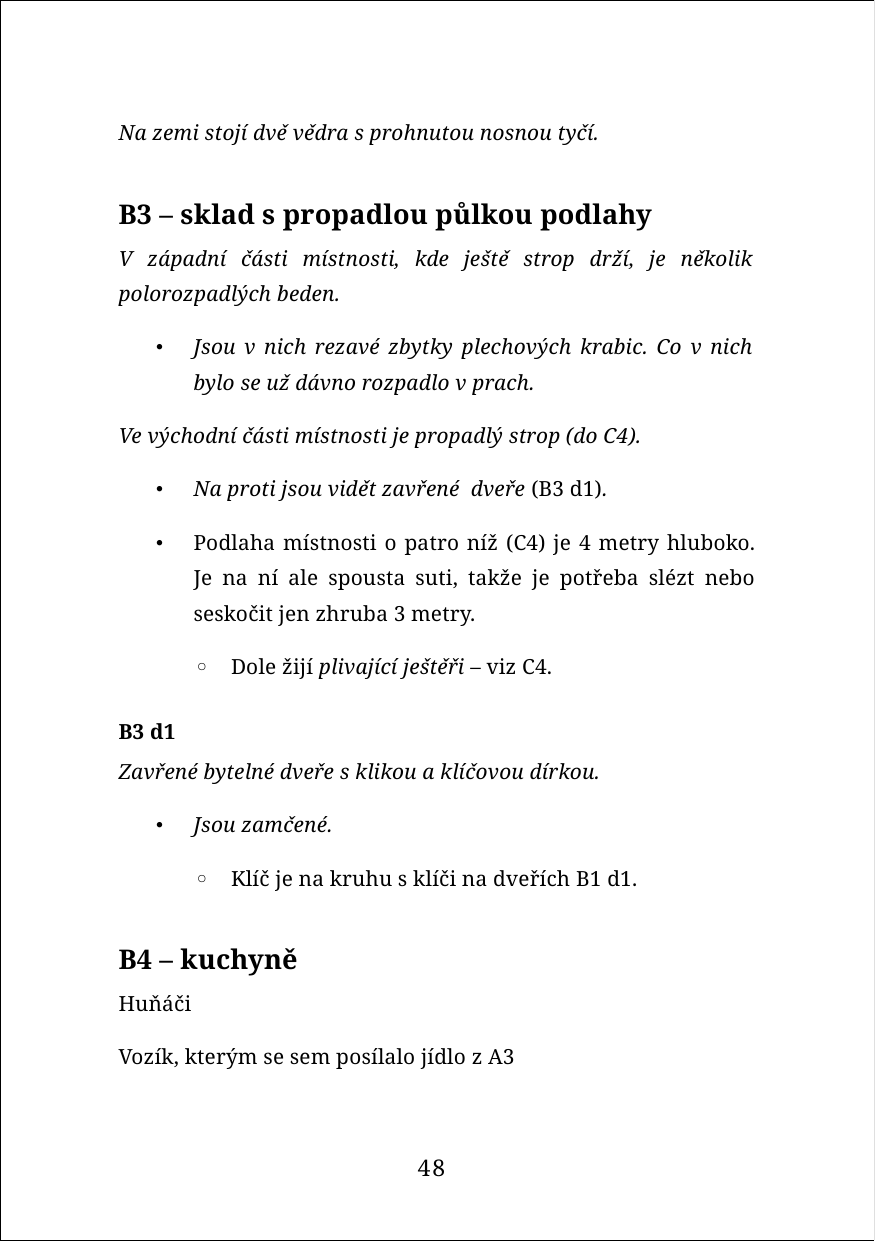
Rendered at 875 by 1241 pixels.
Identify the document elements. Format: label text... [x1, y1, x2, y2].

list Podlaha místnosti o patro níž (C4) je 4 metry hluboko. Je na ní ale spousta suti, takže je potřeba slézt nebo seskočit jen zhruba 3 metry. [156, 528, 756, 627]
subtitle B3 – sklad s propadlou půlkou podlahy [118, 195, 756, 232]
list Na proti jsou vidět zavřené dveře (B3 d1). [156, 474, 756, 503]
text Huňáči [118, 989, 756, 1018]
list Jsou zamčené. [156, 810, 756, 839]
subtitle B3 d1 [118, 717, 756, 745]
text Zavřené bytelné dveře s klikou a klíčovou dírkou. [118, 757, 756, 786]
list Jsou v nich rezavé zbytky plechových krabic. Co v nich bylo se už dávno rozpadlo v prach. [156, 332, 756, 396]
text Vozík, kterým se sem posílalo jídlo z A3 [118, 1042, 756, 1071]
text Na zemi stojí dvě vědra s prohnutou nosnou tyčí. [118, 118, 756, 147]
text Ve východní části místnosti je propadlý strop (do C4). [118, 421, 756, 450]
text V západní části místnosti, kde ještě strop drží, je několik polorozpadlých beden. [118, 244, 756, 308]
list Dole žijí plivající ještěři – viz C4. [193, 652, 756, 680]
list Klíč je na kruhu s klíči na dveřích B1 d1. [193, 864, 756, 892]
subtitle B4 – kuchyně [118, 941, 756, 977]
